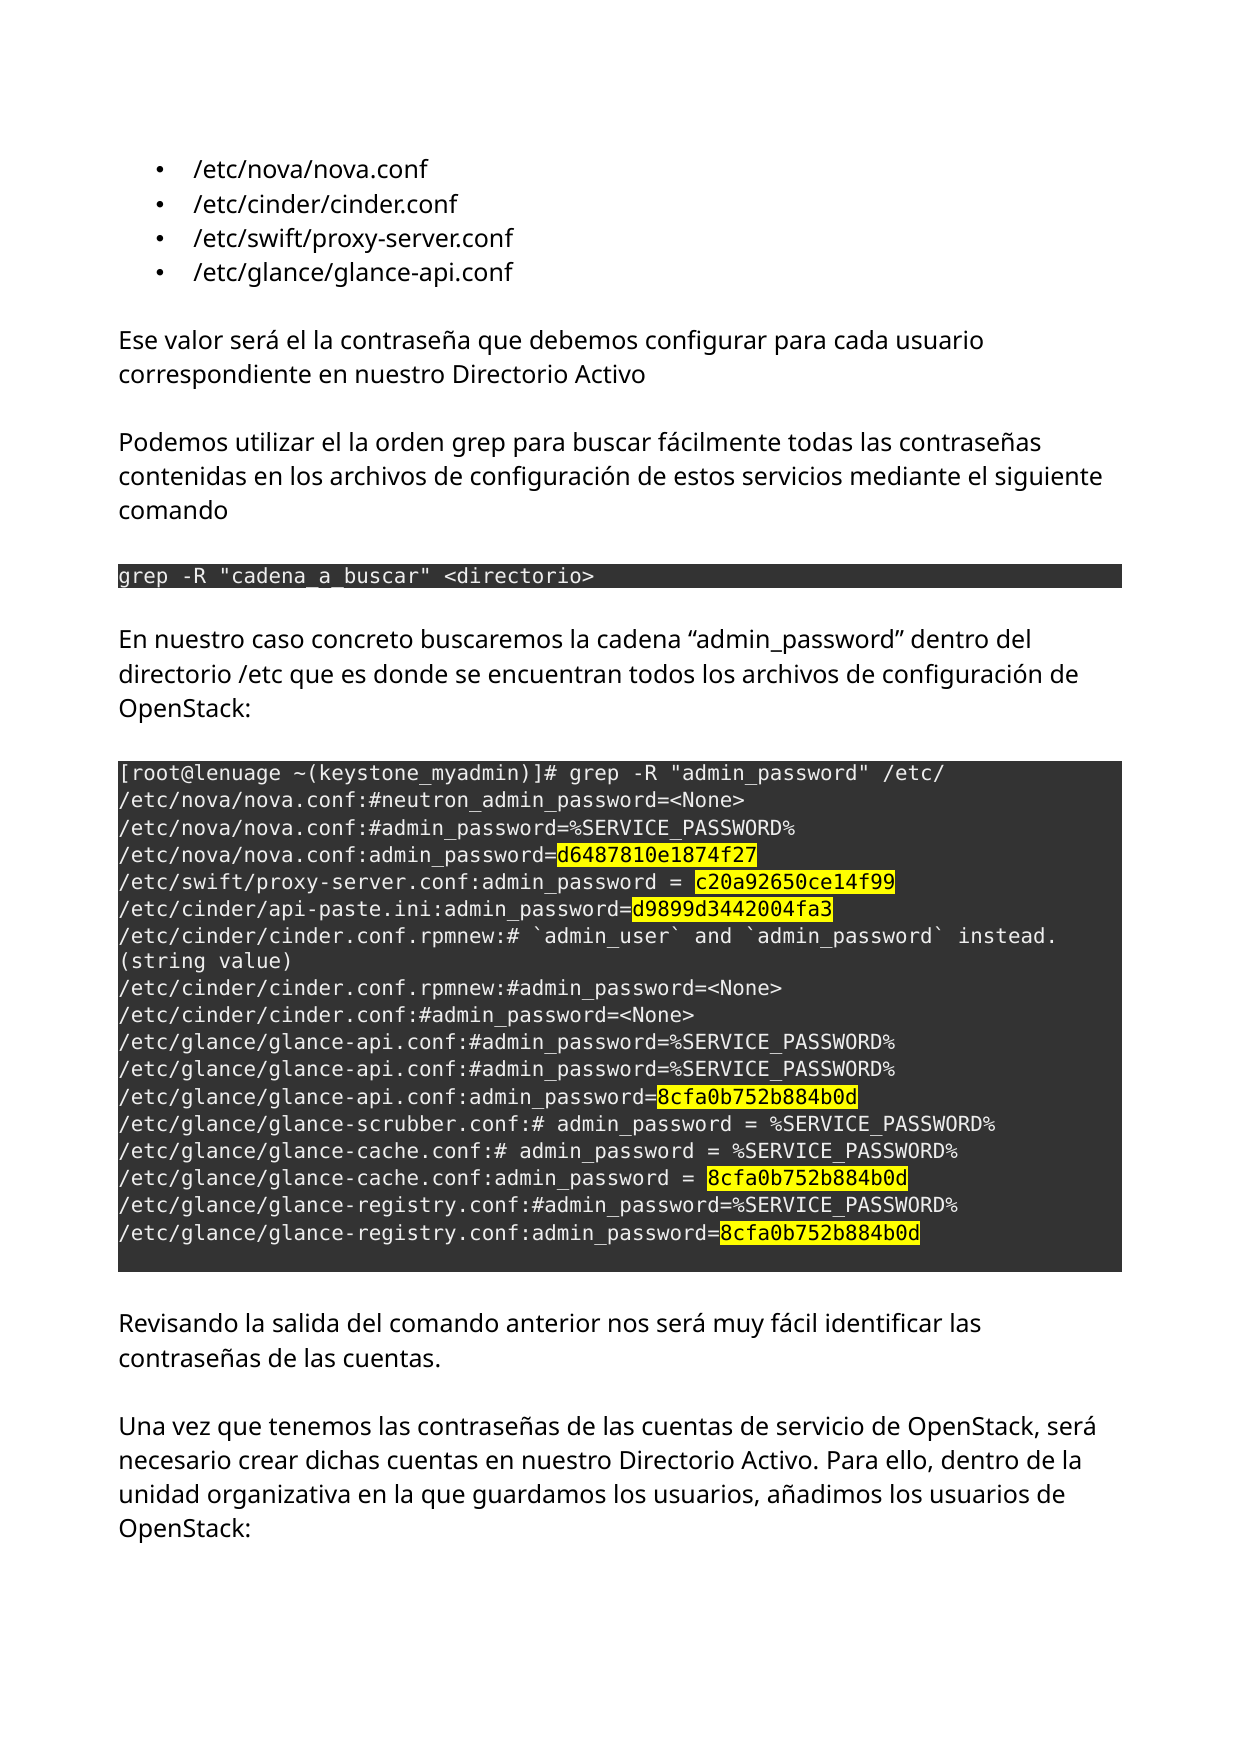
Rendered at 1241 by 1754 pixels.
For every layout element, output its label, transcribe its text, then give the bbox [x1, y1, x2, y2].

text /etc/cinder/cinder.conf:#admin_password=<None> [118, 1003, 1122, 1027]
list /etc/swift/proxy-server.conf [156, 220, 1122, 254]
text /etc/glance/glance-registry.conf:admin_password=8cfa0b752b884b0d [118, 1221, 1122, 1245]
text /etc/cinder/cinder.conf.rpmnew:# `admin_user` and `admin_password` instead. (string value) [118, 924, 1122, 973]
text Una vez que tenemos las contraseñas de las cuentas de servicio de OpenStack, será necesario crear dichas cuentas en nuestro Directorio Activo. Para ello, dentro de la unidad organizativa en la que guardamos los usuarios, añadimos los usuarios de OpenStack: [118, 1408, 1122, 1544]
text En nuestro caso concreto buscaremos la cadena “admin_password” dentro del directorio /etc que es donde se encuentran todos los archivos de configuración de OpenStack: [118, 622, 1122, 724]
text /etc/glance/glance-cache.conf:# admin_password = %SERVICE_PASSWORD% [118, 1139, 1122, 1163]
text /etc/glance/glance-api.conf:#admin_password=%SERVICE_PASSWORD% [118, 1057, 1122, 1082]
text [root@lenuage ~(keystone_myadmin)]# grep -R "admin_password" /etc/ [118, 761, 1122, 786]
text /etc/nova/nova.conf:#admin_password=%SERVICE_PASSWORD% [118, 816, 1122, 840]
text /etc/nova/nova.conf:#neutron_admin_password=<None> [118, 788, 1122, 813]
text /etc/nova/nova.conf:admin_password=d6487810e1874f27 [118, 843, 1122, 867]
list /etc/glance/glance-api.conf [156, 254, 1122, 288]
list /etc/nova/nova.conf [156, 152, 1122, 186]
text /etc/cinder/cinder.conf.rpmnew:#admin_password=<None> [118, 976, 1122, 1000]
text /etc/cinder/api-paste.ini:admin_password=d9899d3442004fa3 [118, 897, 1122, 922]
text Podemos utilizar el la orden grep para buscar fácilmente todas las contraseñas contenidas en los archivos de configuración de estos servicios mediante el siguiente comando [118, 425, 1122, 527]
text Revisando la salida del comando anterior nos será muy fácil identificar las contraseñas de las cuentas. [118, 1306, 1122, 1374]
text /etc/swift/proxy-server.conf:admin_password = c20a92650ce14f99 [118, 870, 1122, 894]
text /etc/glance/glance-registry.conf:#admin_password=%SERVICE_PASSWORD% [118, 1193, 1122, 1218]
text /etc/glance/glance-cache.conf:admin_password = 8cfa0b752b884b0d [118, 1166, 1122, 1191]
text /etc/glance/glance-api.conf:#admin_password=%SERVICE_PASSWORD% [118, 1030, 1122, 1054]
list /etc/cinder/cinder.conf [156, 186, 1122, 220]
text /etc/glance/glance-api.conf:admin_password=8cfa0b752b884b0d [118, 1085, 1122, 1109]
text Ese valor será el la contraseña que debemos configurar para cada usuario correspondiente en nuestro Directorio Activo [118, 322, 1122, 391]
text /etc/glance/glance-scrubber.conf:# admin_password = %SERVICE_PASSWORD% [118, 1112, 1122, 1136]
text grep -R "cadena_a_buscar" <directorio> [118, 564, 1122, 588]
